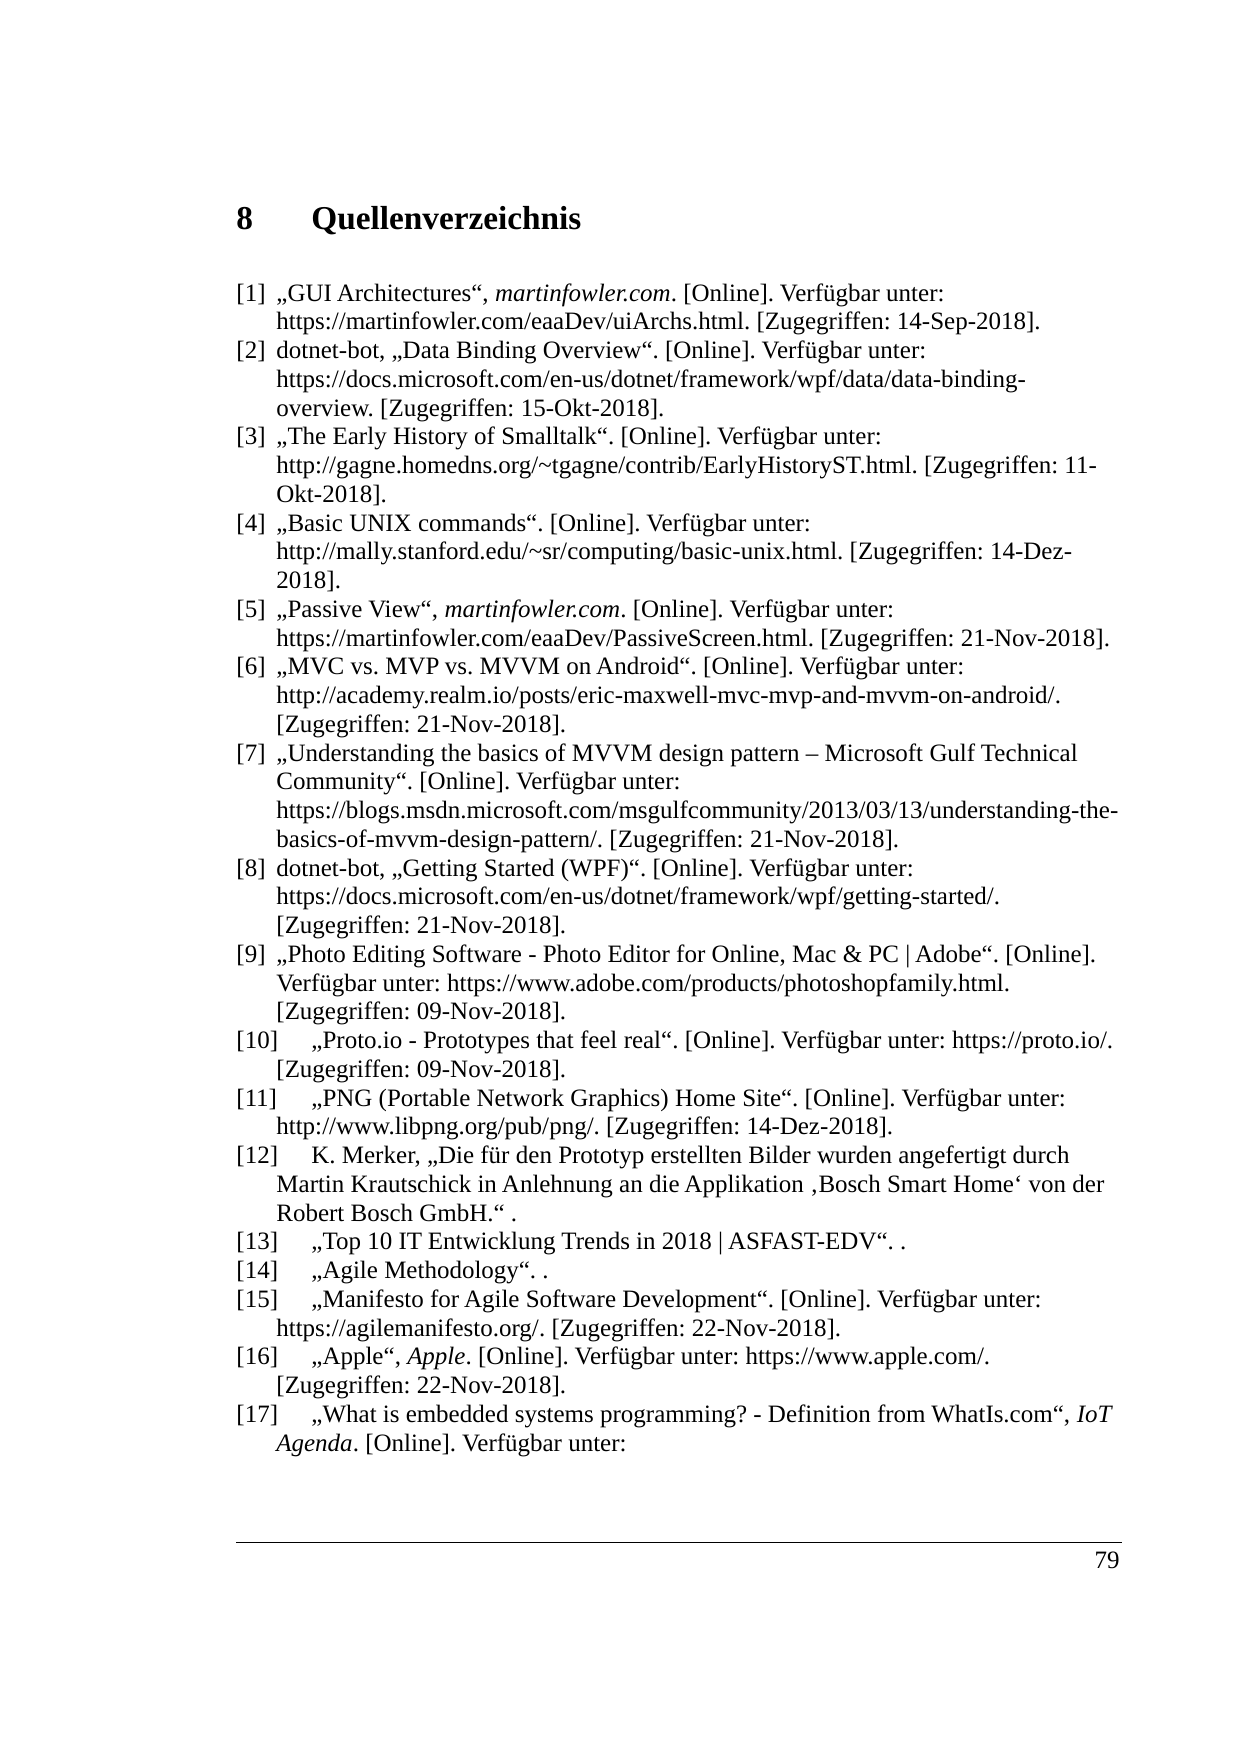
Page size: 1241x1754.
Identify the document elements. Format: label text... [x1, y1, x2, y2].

text [9] „Photo Editing Software - Photo Editor for Online, Mac & PC | Adobe“. [Online]. Verfügbar unter: https://www.adobe.com/products/photoshopfamily.html. [Zugegriffen: 09-Nov-2018]. [236, 939, 1122, 1025]
text [1] „GUI Architectures“, martinfowler.com. [Online]. Verfügbar unter: https://martinfowler.com/eaaDev/uiArchs.html. [Zugegriffen: 14-Sep-2018]. [236, 278, 1122, 335]
text [5] „Passive View“, martinfowler.com. [Online]. Verfügbar unter: https://martinfowler.com/eaaDev/PassiveScreen.html. [Zugegriffen: 21-Nov-2018]. [236, 594, 1122, 651]
text [6] „MVC vs. MVP vs. MVVM on Android“. [Online]. Verfügbar unter: http://academy.realm.io/posts/eric-maxwell-mvc-mvp-and-mvvm-on-android/. [Zugegriffen: 21-Nov-2018]. [236, 651, 1122, 738]
text [13] „Top 10 IT Entwicklung Trends in 2018 | ASFAST-EDV“. . [236, 1226, 1122, 1255]
text [7] „Understanding the basics of MVVM design pattern – Microsoft Gulf Technical Community“. [Online]. Verfügbar unter: https://blogs.msdn.microsoft.com/msgulfcommunity/2013/03/13/understanding-the-basics-of-mvvm-design-pattern/. [Zugegriffen: 21-Nov-2018]. [236, 738, 1122, 853]
text [15] „Manifesto for Agile Software Development“. [Online]. Verfügbar unter: https://agilemanifesto.org/. [Zugegriffen: 22-Nov-2018]. [236, 1284, 1122, 1341]
text [16] „Apple“, Apple. [Online]. Verfügbar unter: https://www.apple.com/. [Zugegriffen: 22-Nov-2018]. [236, 1341, 1122, 1399]
text [8] dotnet-bot, „Getting Started (WPF)“. [Online]. Verfügbar unter: https://docs.microsoft.com/en-us/dotnet/framework/wpf/getting-started/. [Zugegriffen: 21-Nov-2018]. [236, 853, 1122, 939]
text [10] „Proto.io - Prototypes that feel real“. [Online]. Verfügbar unter: https://proto.io/. [Zugegriffen: 09-Nov-2018]. [236, 1025, 1122, 1083]
text [17] „What is embedded systems programming? - Definition from WhatIs.com“, IoT Agenda. [Online]. Verfügbar unter: [236, 1399, 1122, 1456]
text [3] „The Early History of Smalltalk“. [Online]. Verfügbar unter: http://gagne.homedns.org/~tgagne/contrib/EarlyHistoryST.html. [Zugegriffen: 11-Okt-2018]. [236, 421, 1122, 508]
text [4] „Basic UNIX commands“. [Online]. Verfügbar unter: http://mally.stanford.edu/~sr/computing/basic-unix.html. [Zugegriffen: 14-Dez-2018]. [236, 508, 1122, 594]
text [2] dotnet-bot, „Data Binding Overview“. [Online]. Verfügbar unter: https://docs.microsoft.com/en-us/dotnet/framework/wpf/data/data-binding-overview. [Zugegriffen: 15-Okt-2018]. [236, 335, 1122, 421]
subtitle Quellenverzeichnis [236, 198, 1122, 236]
text [14] „Agile Methodology“. . [236, 1255, 1122, 1284]
text [11] „PNG (Portable Network Graphics) Home Site“. [Online]. Verfügbar unter: http://www.libpng.org/pub/png/. [Zugegriffen: 14-Dez-2018]. [236, 1083, 1122, 1140]
text [12] K. Merker, „Die für den Prototyp erstellten Bilder wurden angefertigt durch Martin Krautschick in Anlehnung an die Applikation ‚Bosch Smart Home‘ von der Robert Bosch GmbH.“ . [236, 1140, 1122, 1226]
